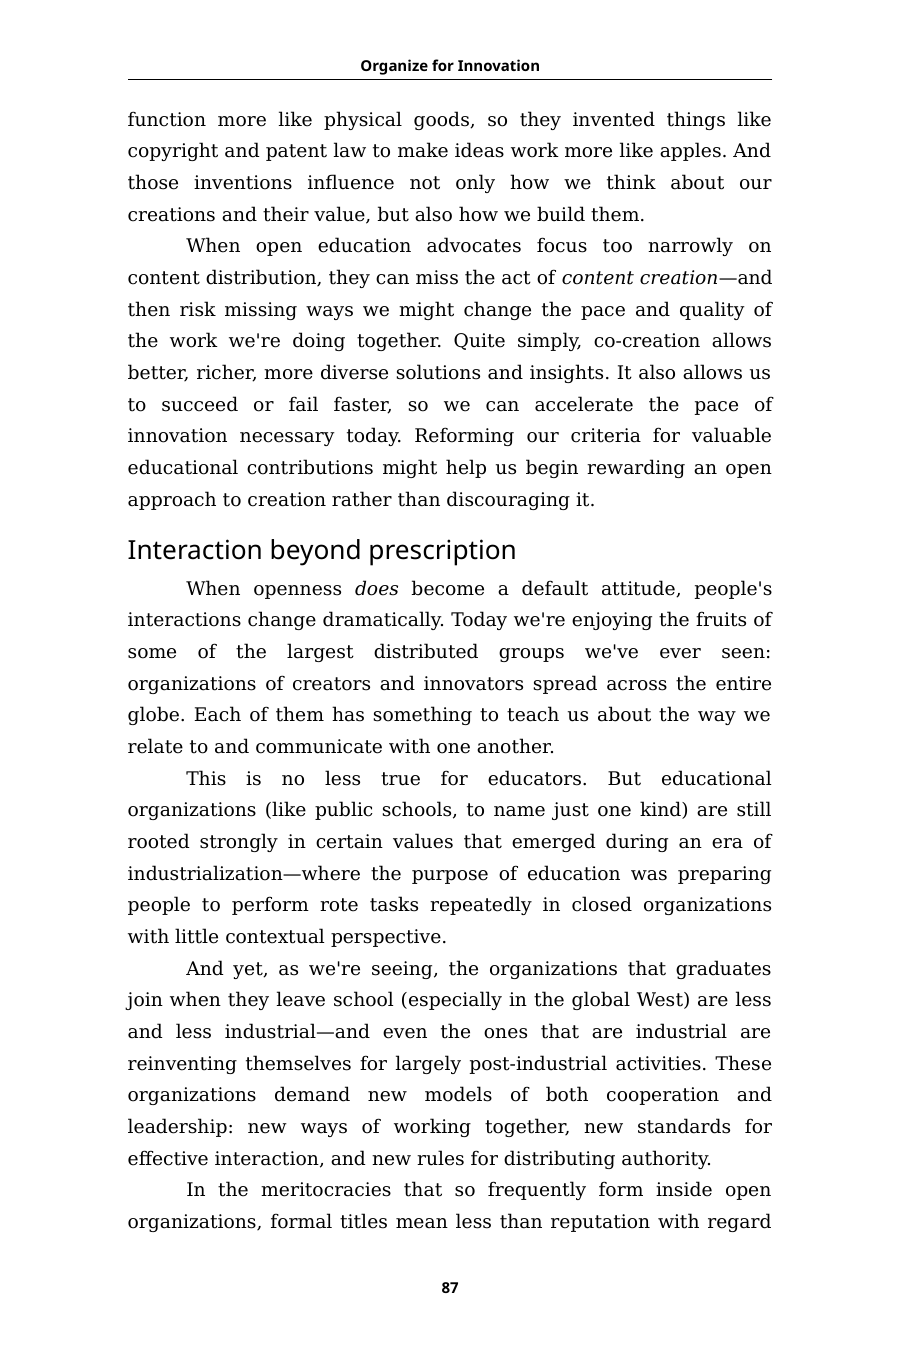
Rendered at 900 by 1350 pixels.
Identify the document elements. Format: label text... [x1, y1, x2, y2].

text And yet, as we're seeing, the organizations that graduates join when they leave school (especially in the global West) are less and less industrial—and even the ones that are industrial are reinventing themselves for largely post-industrial activities. These organizations demand new models of both cooperation and leadership: new ways of working together, new standards for effective interaction, and new rules for distributing authority. [127, 958, 772, 1170]
text When openness does become a default attitude, people's interactions change dramatically. Today we're enjoying the fruits of some of the largest distributed groups we've ever seen: organizations of creators and innovators spread across the entire globe. Each of them has something to teach us about the way we relate to and communicate with one another. [127, 578, 772, 758]
subtitle Interaction beyond prescription [127, 535, 772, 565]
text In the meritocracies that so frequently form inside open organizations, formal titles mean less than reputation with regard [127, 1179, 772, 1233]
text function more like physical goods, so they invented things like copyright and patent law to make ideas work more like apples. And those inventions influence not only how we think about our creations and their value, but also how we build them. [127, 109, 772, 226]
text When open education advocates focus too narrowly on content distribution, they can miss the act of content creation—and then risk missing ways we might change the pace and quality of the work we're doing together. Quite simply, co-creation allows better, richer, more diverse solutions and insights. It also allows us to succeed or fail faster, so we can accelerate the pace of innovation necessary today. Reforming our criteria for valuable educational contributions might help us begin rewarding an open approach to creation rather than discouraging it. [127, 235, 772, 511]
text This is no less true for educators. But educational organizations (like public schools, to name just one kind) are still rooted strongly in certain values that emerged during an era of industrialization—where the purpose of education was preparing people to perform rote tasks repeatedly in closed organizations with little contextual perspective. [127, 768, 772, 948]
